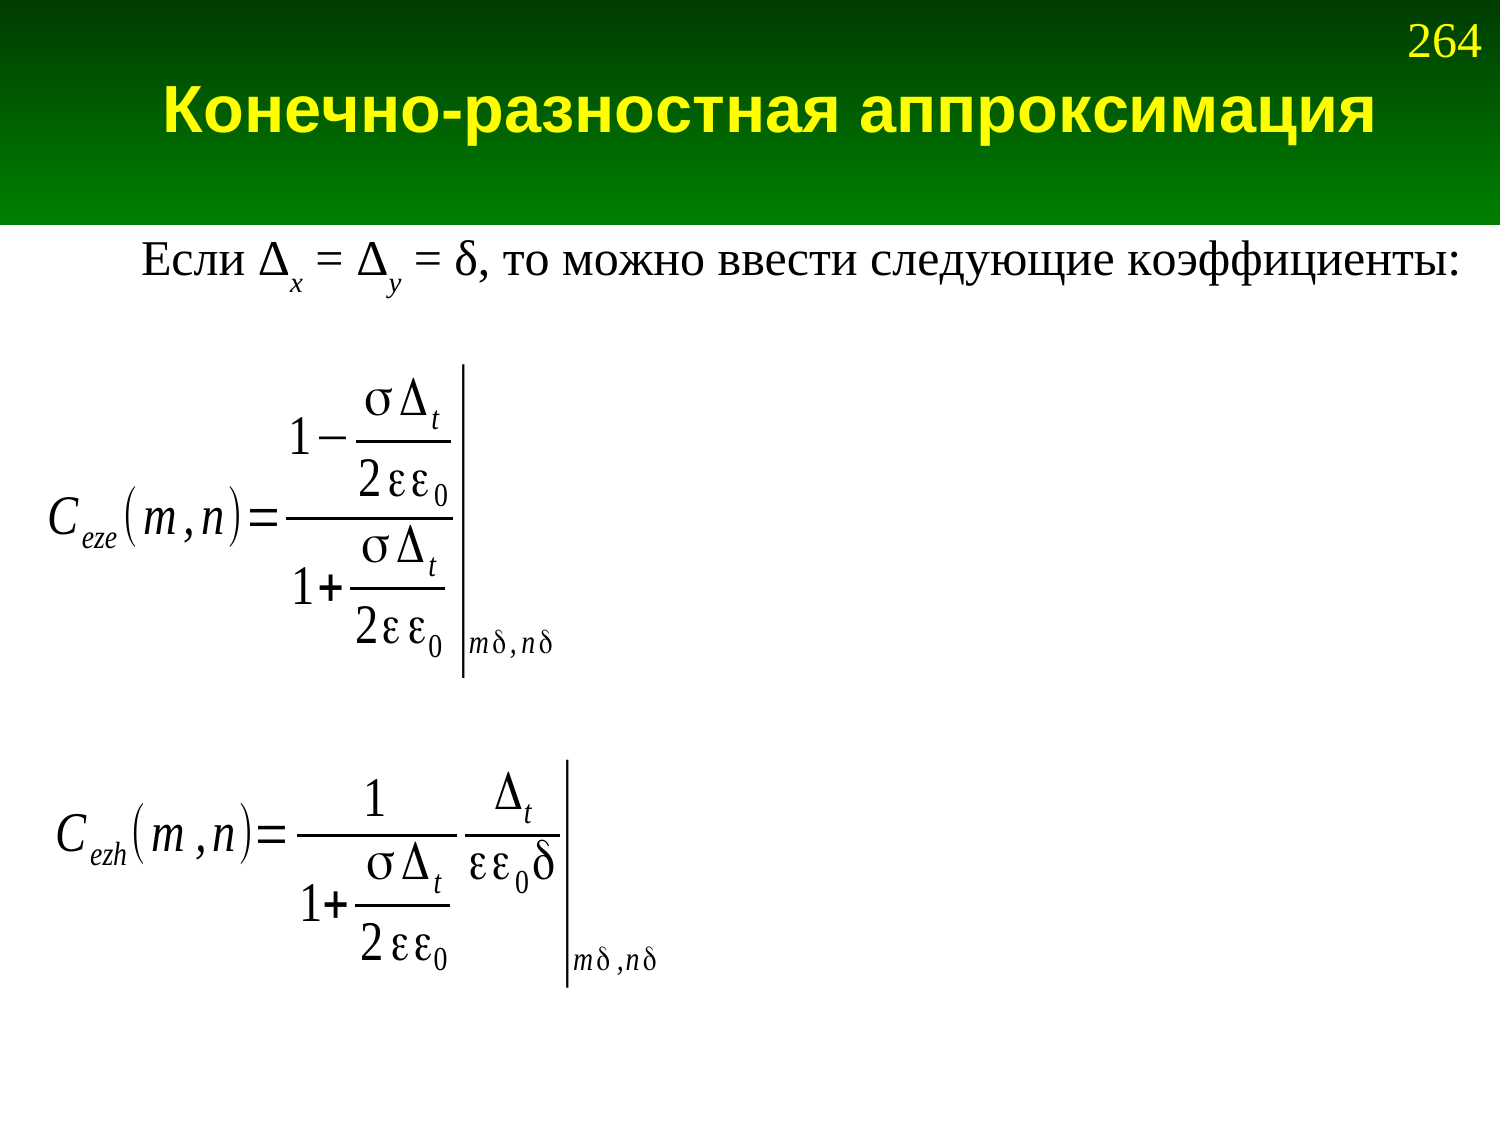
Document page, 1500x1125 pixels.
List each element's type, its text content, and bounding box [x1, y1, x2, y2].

chart [43, 756, 670, 991]
text_box Если Δx = Δy = δ, то можно ввести следующие коэффициенты: [126, 218, 1477, 306]
title Конечно-разностная аппроксимация [100, 7, 1441, 204]
chart [35, 359, 565, 680]
